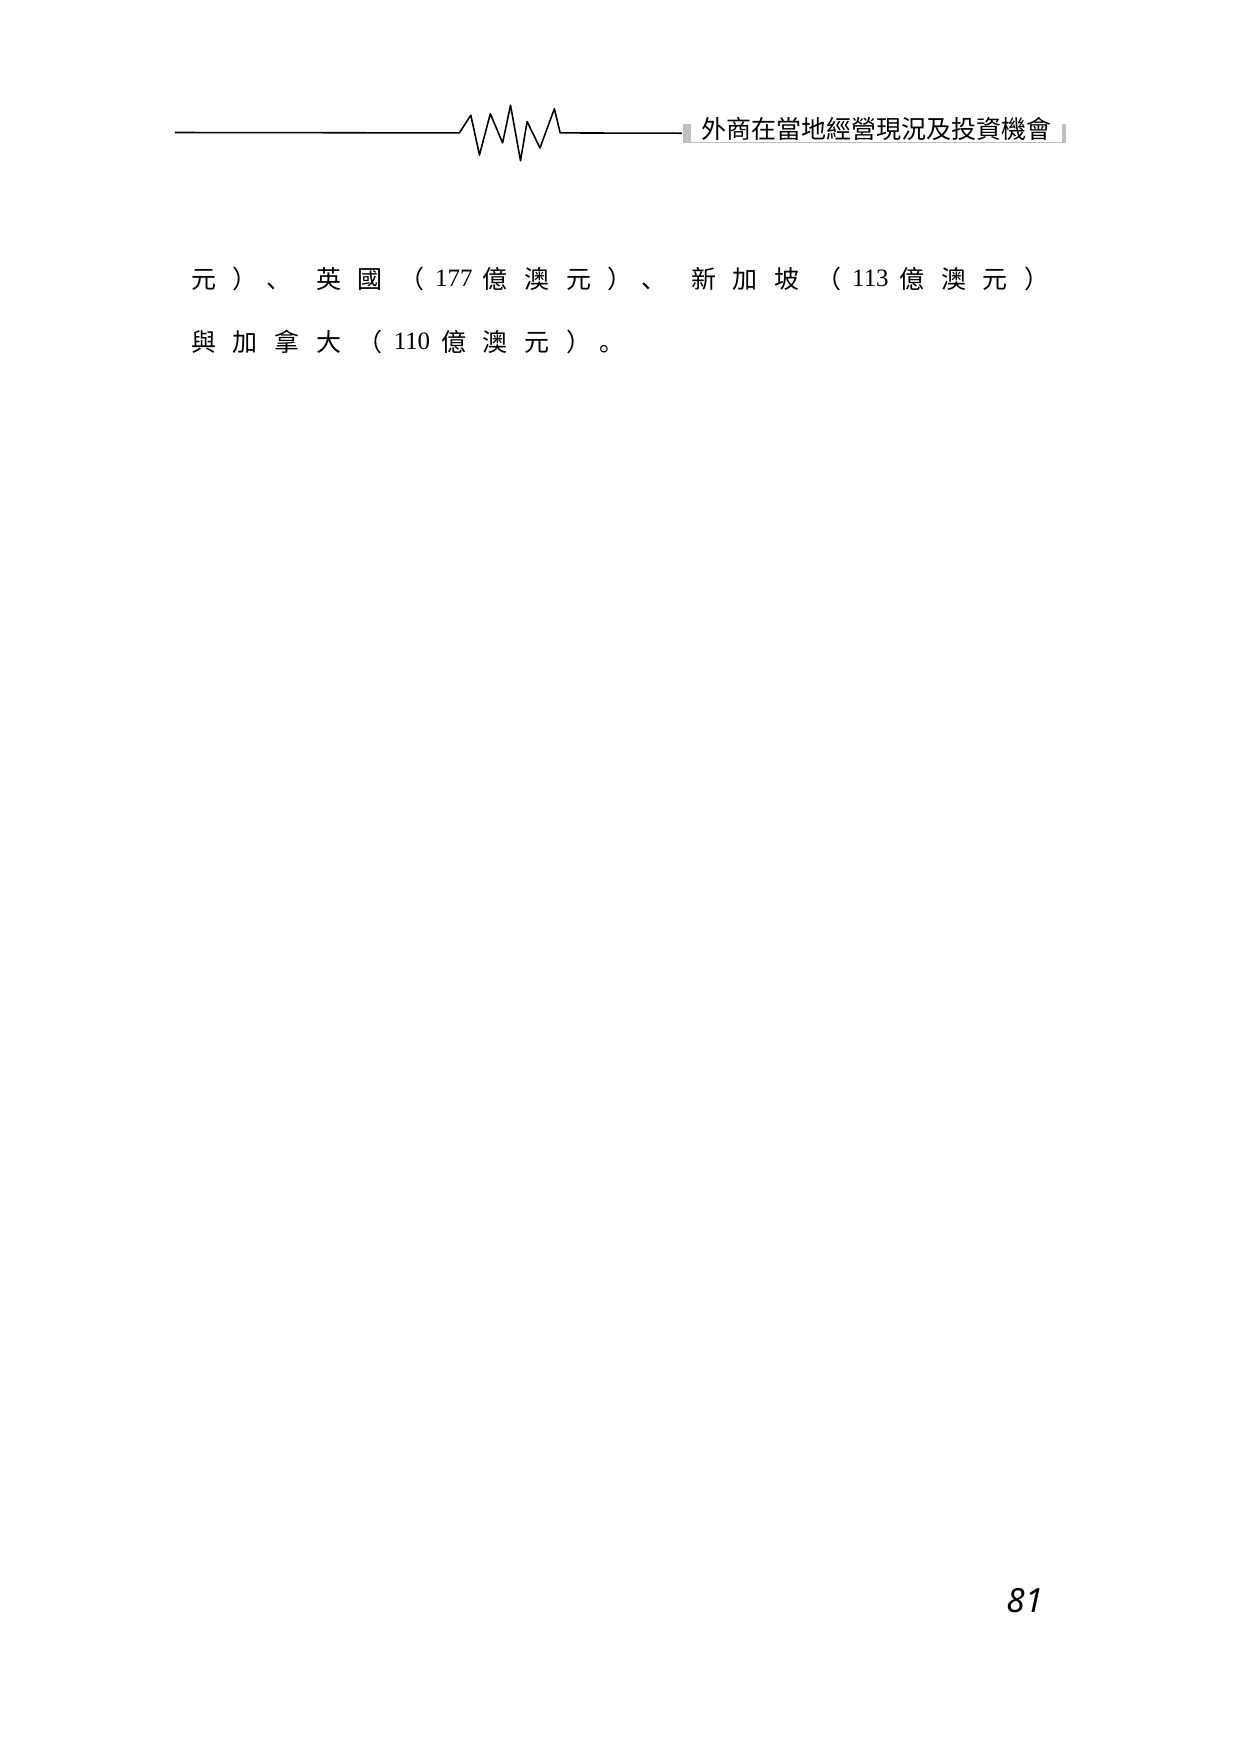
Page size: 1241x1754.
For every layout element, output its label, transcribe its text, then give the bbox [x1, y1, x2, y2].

text 元）、英國（177億澳元）、新加坡（113億澳元）與加拿大（110億澳元）。 [183, 236, 1058, 361]
